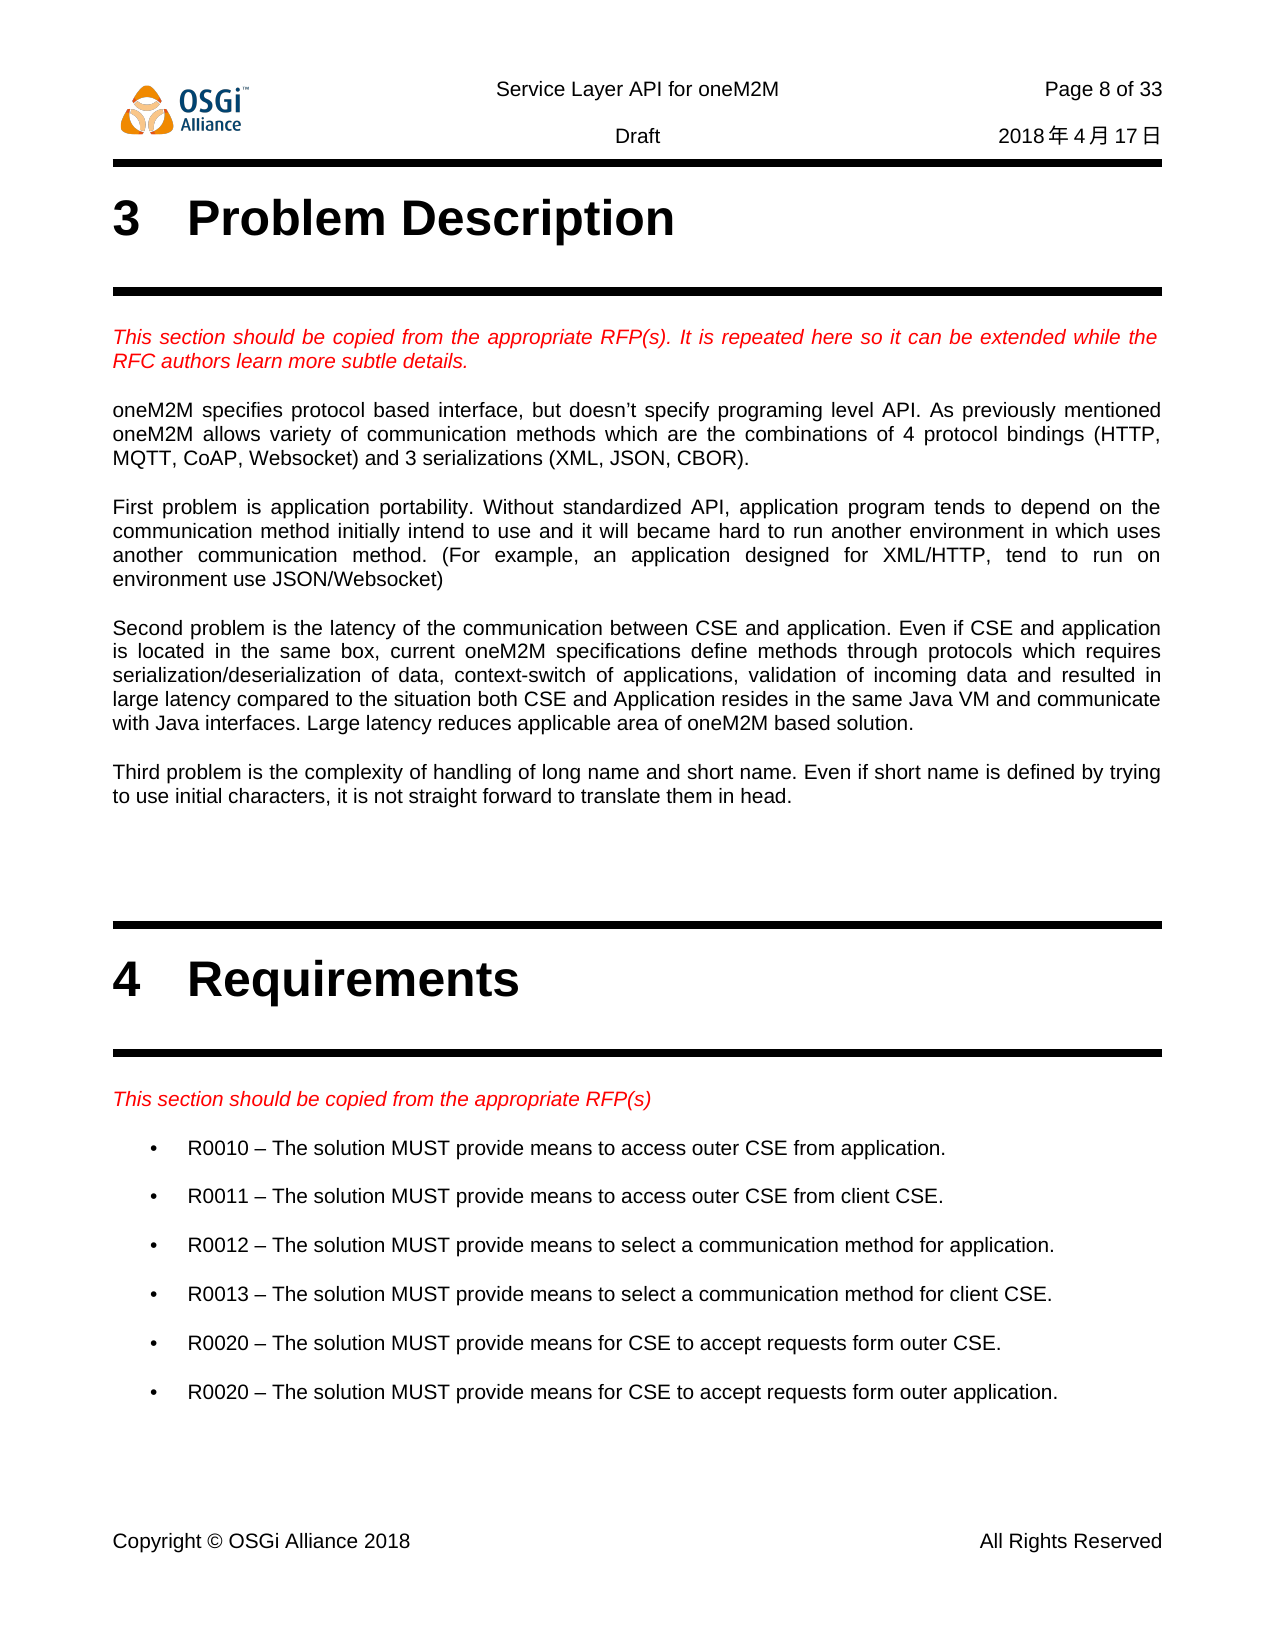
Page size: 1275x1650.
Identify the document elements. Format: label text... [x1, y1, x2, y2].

list R0020 – The solution MUST provide means for CSE to accept requests form outer application. [150, 1380, 1162, 1404]
text Second problem is the latency of the communication between CSE and application. Even if CSE and application is located in the same box, current oneM2M specifications define methods through protocols which requires serialization/deserialization of data, context-switch of applications, validation of incoming data and resulted in large latency compared to the situation both CSE and Application resides in the same Java VM and communicate with Java interfaces. Large latency reduces applicable area of oneM2M based solution. [112, 615, 1162, 735]
list R0011 – The solution MUST provide means to access outer CSE from client CSE. [150, 1184, 1162, 1208]
text This section should be copied from the appropriate RFP(s) [112, 1086, 1162, 1110]
text oneM2M specifies protocol based interface, but doesn’t specify programing level API. As previously mentioned oneM2M allows variety of communication methods which are the combinations of 4 protocol bindings (HTTP, MQTT, CoAP, Websocket) and 3 serializations (XML, JSON, CBOR). [112, 398, 1162, 469]
list R0010 – The solution MUST provide means to access outer CSE from application. [150, 1135, 1162, 1159]
text This section should be copied from the appropriate RFP(s). It is repeated here so it can be extended while the RFC authors learn more subtle details. [112, 325, 1162, 373]
text Third problem is the complexity of handling of long name and short name. Even if short name is defined by trying to use initial characters, it is not straight forward to translate them in head. [112, 760, 1162, 808]
list R0020 – The solution MUST provide means for CSE to accept requests form outer CSE. [150, 1331, 1162, 1355]
text First problem is application portability. Without standardized API, application program tends to depend on the communication method initially intend to use and it will became hard to run another environment in which uses another communication method. (For example, an application designed for XML/HTTP, tend to run on environment use JSON/Websocket) [112, 494, 1162, 590]
list R0012 – The solution MUST provide means to select a communication method for application. [150, 1233, 1162, 1257]
subtitle Problem Description [112, 160, 1162, 296]
subtitle Requirements [112, 922, 1162, 1057]
picture [113, 78, 257, 142]
list R0013 – The solution MUST provide means to select a communication method for client CSE. [150, 1282, 1162, 1306]
